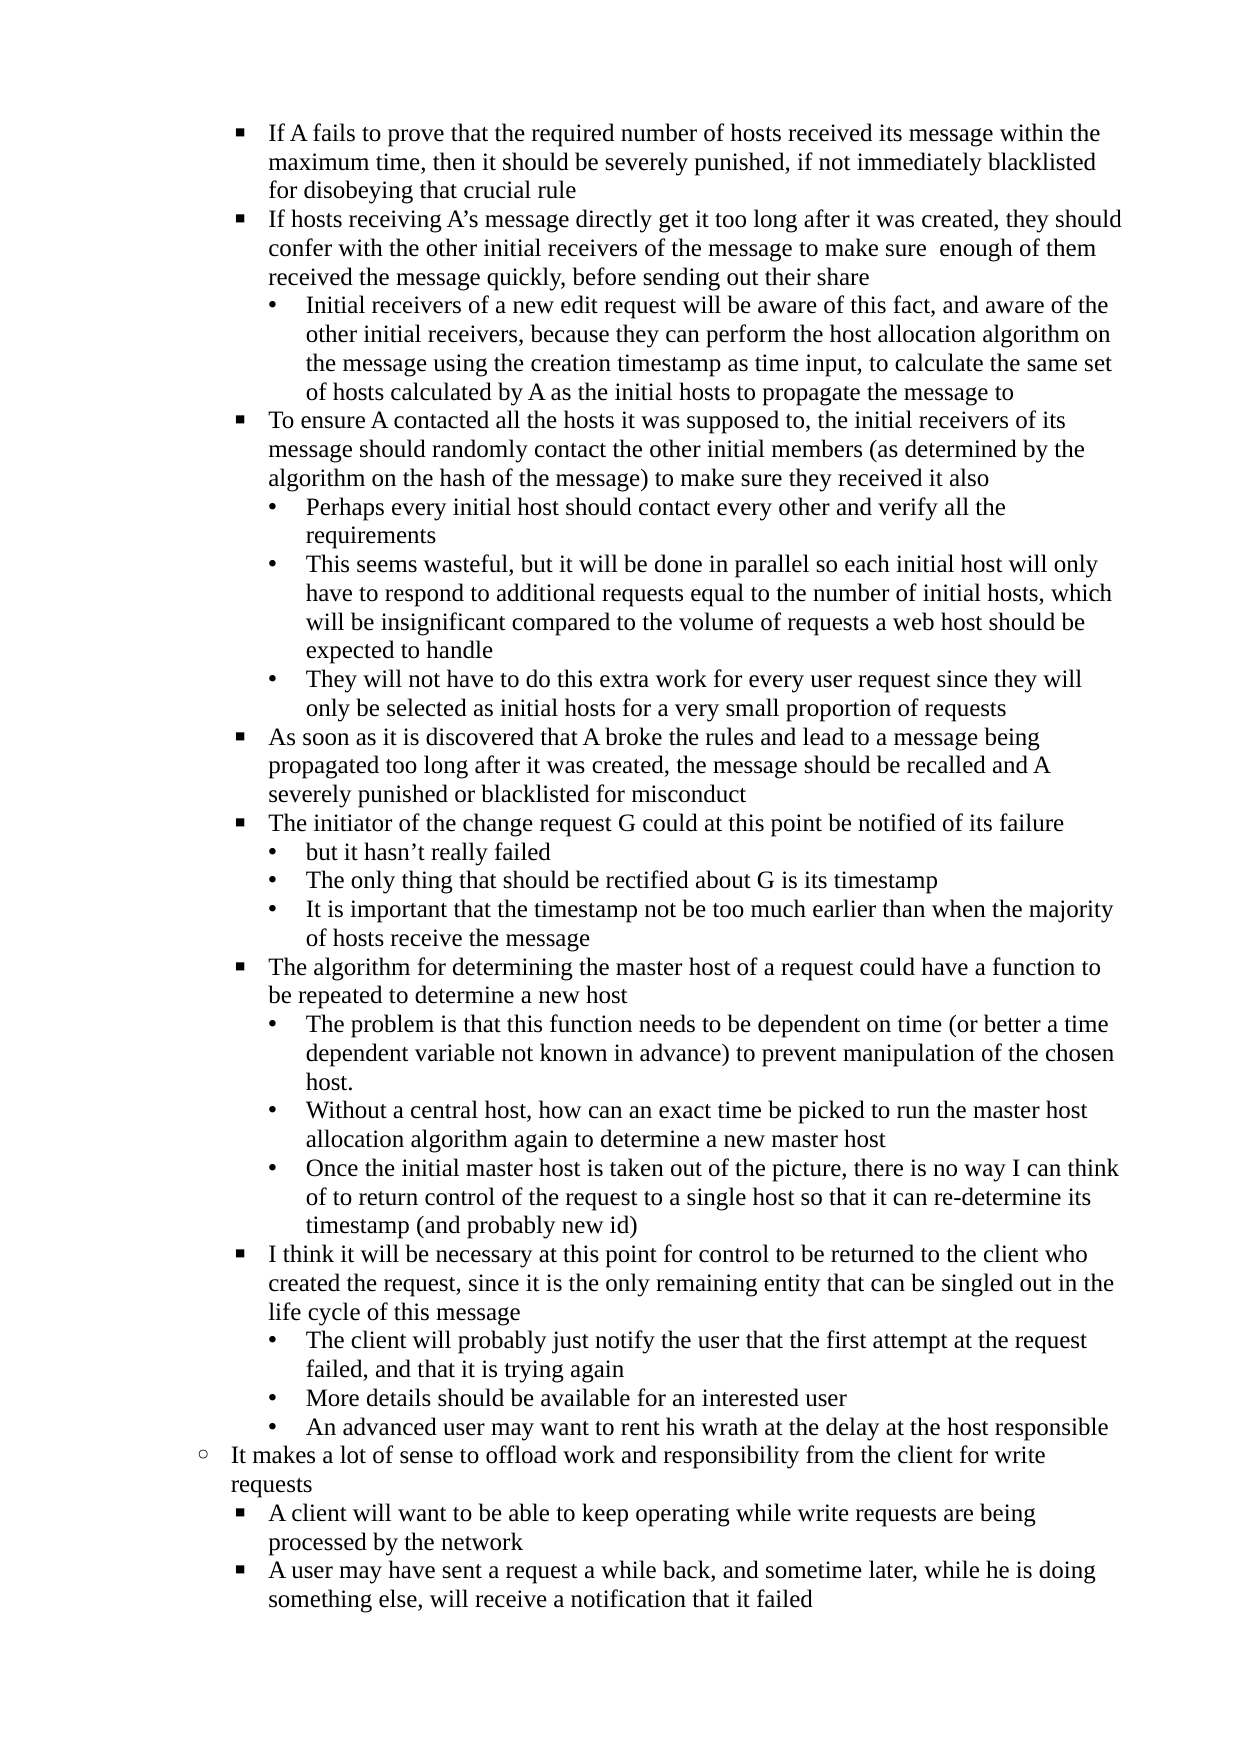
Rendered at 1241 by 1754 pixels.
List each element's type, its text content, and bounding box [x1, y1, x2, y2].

list They will not have to do this extra work for every user request since they will only be selected as initial hosts for a very small proportion of requests [268, 664, 1122, 722]
list The algorithm for determining the master host of a request could have a function to be repeated to determine a new host [231, 952, 1122, 1009]
list It is important that the timestamp not be too much earlier than when the majority of hosts receive the message [268, 894, 1122, 952]
list An advanced user may want to rent his wrath at the delay at the host responsible [268, 1412, 1122, 1441]
list If A fails to prove that the required number of hosts received its message within the maximum time, then it should be severely punished, if not immediately blacklisted for disobeying that crucial rule [231, 118, 1122, 204]
list Once the initial master host is taken out of the picture, there is no way I can think of to return control of the request to a single host so that it can re-determine its timestamp (and probably new id) [268, 1153, 1122, 1239]
list The client will probably just notify the user that the first attempt at the request failed, and that it is trying again [268, 1326, 1122, 1383]
list The problem is that this function needs to be dependent on time (or better a time dependent variable not known in advance) to prevent manipulation of the chosen host. [268, 1009, 1122, 1096]
list More details should be available for an interested user [268, 1383, 1122, 1412]
list The initiator of the change request G could at this point be notified of its failure [231, 808, 1122, 837]
list It makes a lot of sense to offload work and responsibility from the client for write requests [193, 1441, 1122, 1498]
list A client will want to be able to keep operating while write requests are being processed by the network [231, 1498, 1122, 1556]
list The only thing that should be rectified about G is its timestamp [268, 866, 1122, 894]
list Initial receivers of a new edit request will be aware of this fact, and aware of the other initial receivers, because they can perform the host allocation algorithm on the message using the creation timestamp as time input, to calculate the same set of hosts calculated by A as the initial hosts to propagate the message to [268, 291, 1122, 406]
list A user may have sent a request a while back, and sometime later, while he is doing something else, will receive a notification that it failed [231, 1556, 1122, 1613]
list Perhaps every initial host should contact every other and verify all the requirements [268, 492, 1122, 549]
list As soon as it is discovered that A broke the rules and lead to a message being propagated too long after it was created, the message should be recalled and A severely punished or blacklisted for misconduct [231, 722, 1122, 808]
list This seems wasteful, but it will be done in parallel so each initial host will only have to respond to additional requests equal to the number of initial hosts, which will be insignificant compared to the volume of requests a web host should be expected to handle [268, 549, 1122, 664]
list Without a central host, how can an exact time be picked to run the master host allocation algorithm again to determine a new master host [268, 1096, 1122, 1153]
list To ensure A contacted all the hosts it was supposed to, the initial receivers of its message should randomly contact the other initial members (as determined by the algorithm on the hash of the message) to make sure they received it also [231, 406, 1122, 492]
list I think it will be necessary at this point for control to be returned to the client who created the request, since it is the only remaining entity that can be singled out in the life cycle of this message [231, 1239, 1122, 1326]
list If hosts receiving A’s message directly get it too long after it was created, they should confer with the other initial receivers of the message to make sure enough of them received the message quickly, before sending out their share [231, 204, 1122, 291]
list but it hasn’t really failed [268, 837, 1122, 866]
